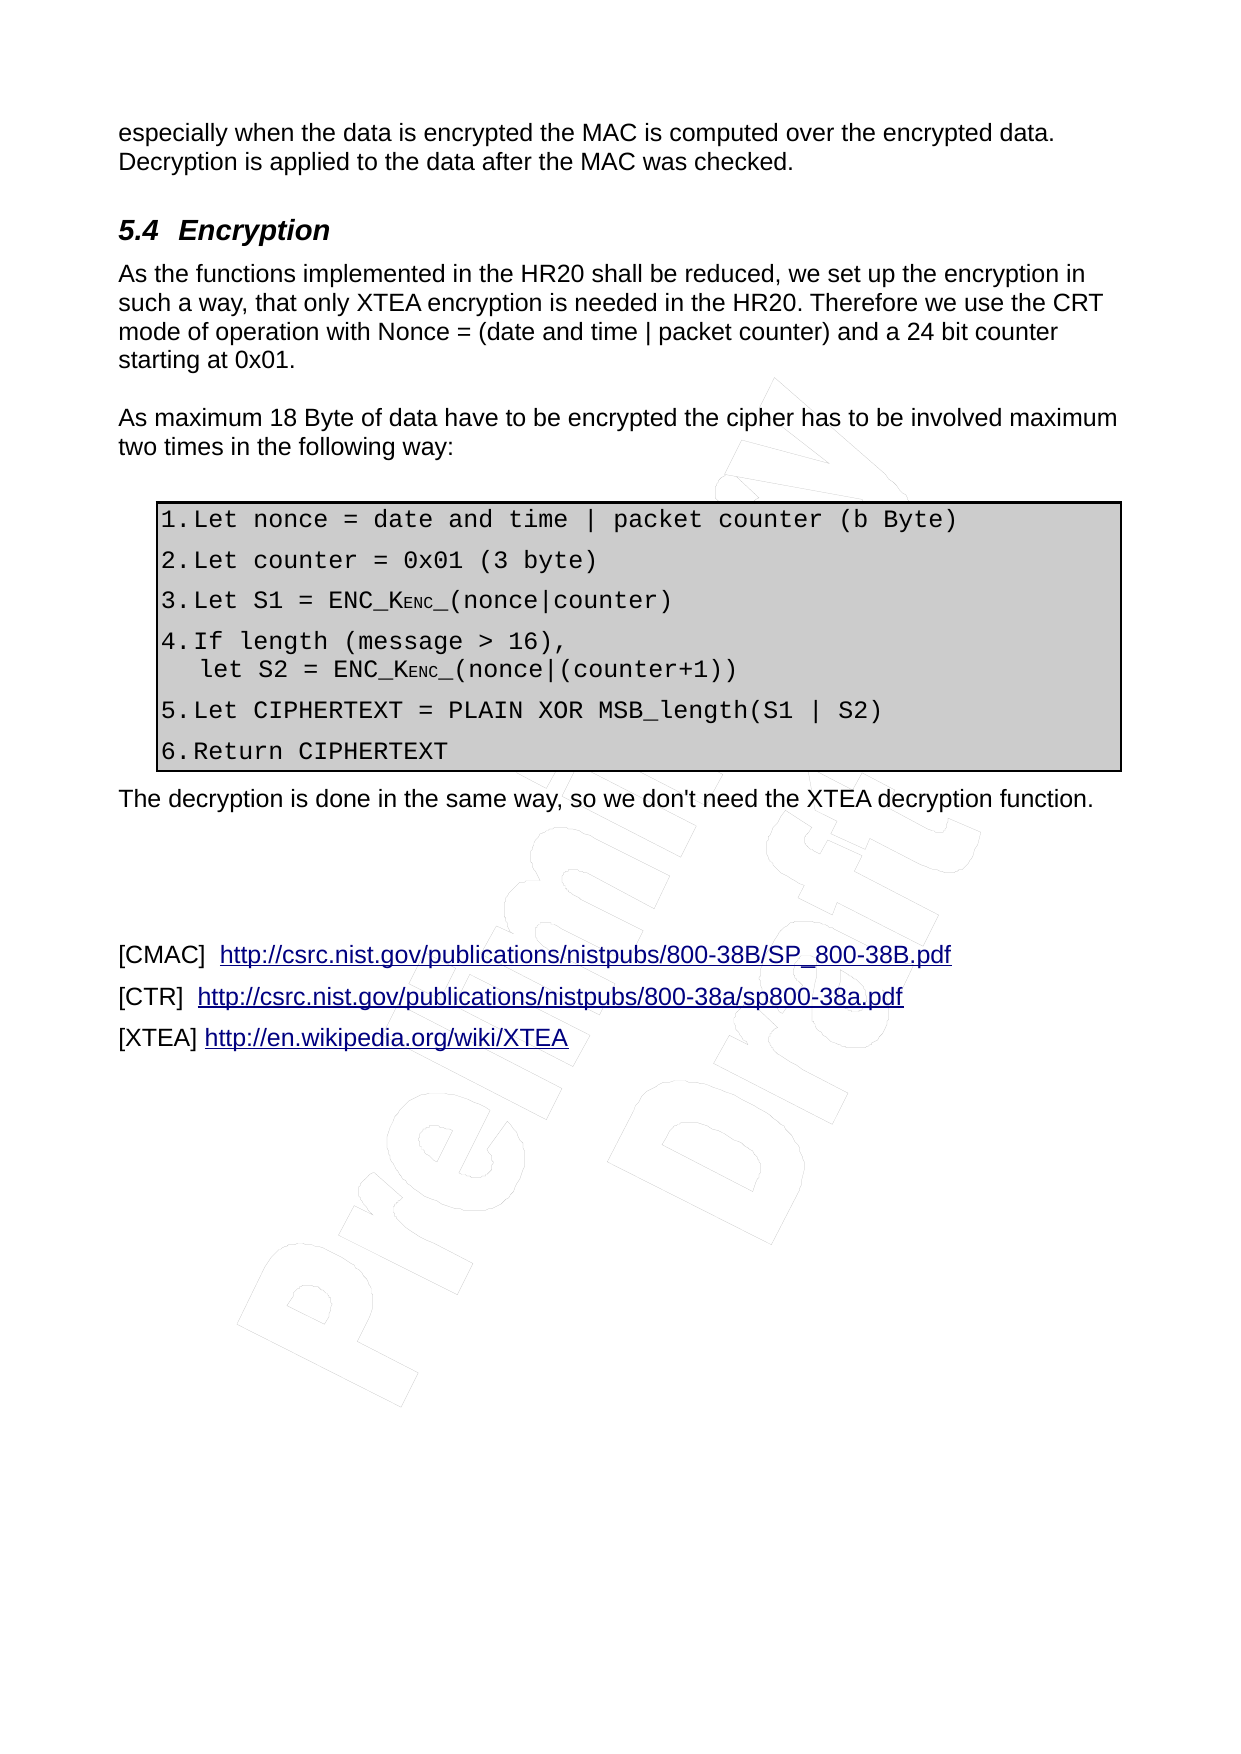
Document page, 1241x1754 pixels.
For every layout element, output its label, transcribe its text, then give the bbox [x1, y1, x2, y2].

text The decryption is done in the same way, so we don't need the XTEA decryption function. [118, 784, 1122, 813]
list Let nonce = date and time | packet counter (b Byte) [158, 504, 1120, 535]
list If length (message > 16), let S2 = ENC_KENC_(nonce|(counter+1)) [158, 624, 1120, 685]
subtitle Encryption [118, 213, 1122, 247]
text especially when the data is encrypted the MAC is computed over the encrypted data. Decryption is applied to the data after the MAC was checked. [118, 118, 1122, 176]
text As the functions implemented in the HR20 shall be reduced, we set up the encryption in such a way, that only XTEA encryption is needed in the HR20. Therefore we use the CRT mode of operation with Nonce = (date and time | packet counter) and a 24 bit counter starting at 0x01. [118, 259, 1122, 374]
text As maximum 18 Byte of data have to be encrypted the cipher has to be involved maximum two times in the following way: [118, 403, 1122, 460]
list Let CIPHERTEXT = PLAIN XOR MSB_length(S1 | S2) [158, 693, 1120, 726]
text [XTEA] http://en.wikipedia.org/wiki/XTEA [118, 1023, 1122, 1051]
text [CMAC] http://csrc.nist.gov/publications/nistpubs/800-38B/SP_800-38B.pdf [118, 940, 1122, 969]
text [CTR] http://csrc.nist.gov/publications/nistpubs/800-38a/sp800-38a.pdf [118, 981, 1122, 1010]
list Return CIPHERTEXT [158, 733, 1120, 770]
list Let S1 = ENC_KENC_(nonce|counter) [158, 583, 1120, 616]
list Let counter = 0x01 (3 byte) [158, 542, 1120, 576]
